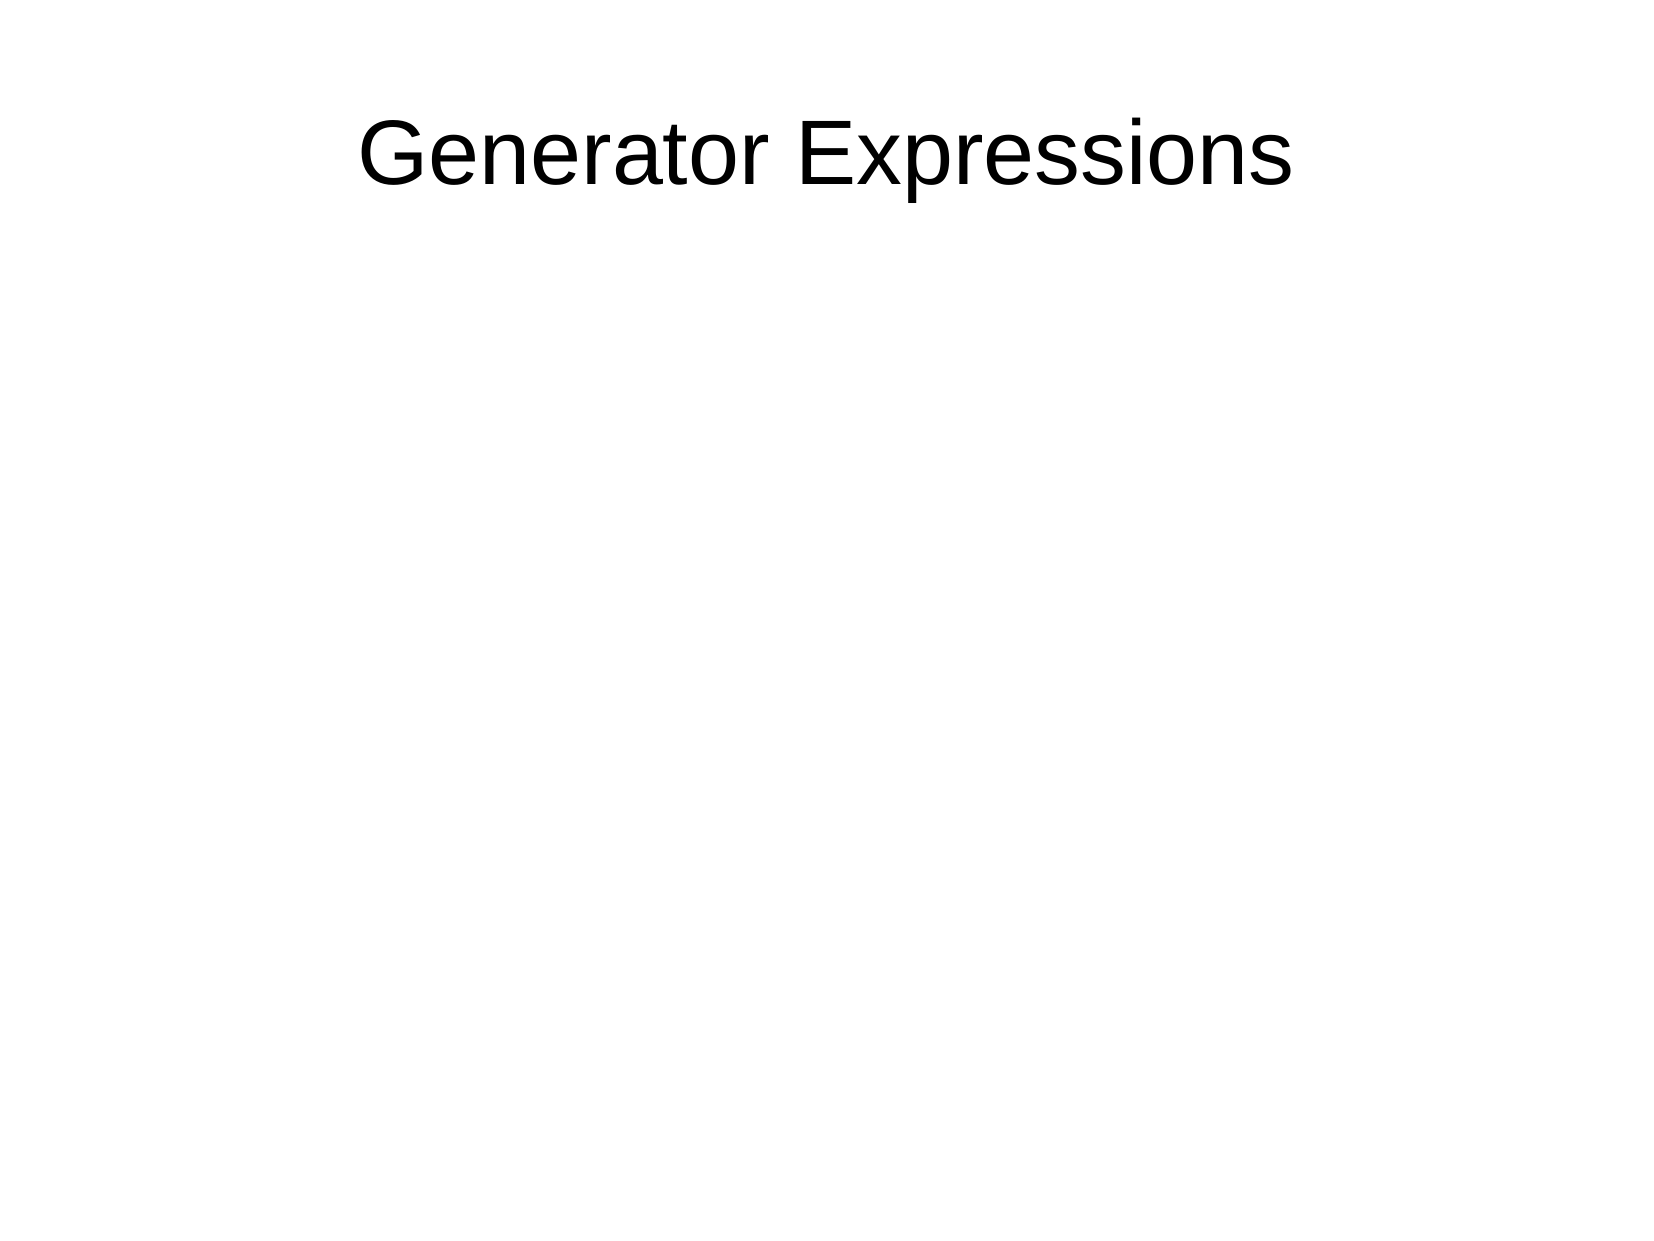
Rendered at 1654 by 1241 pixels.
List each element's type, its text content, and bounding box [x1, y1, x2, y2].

title Generator Expressions [82, 49, 1571, 257]
